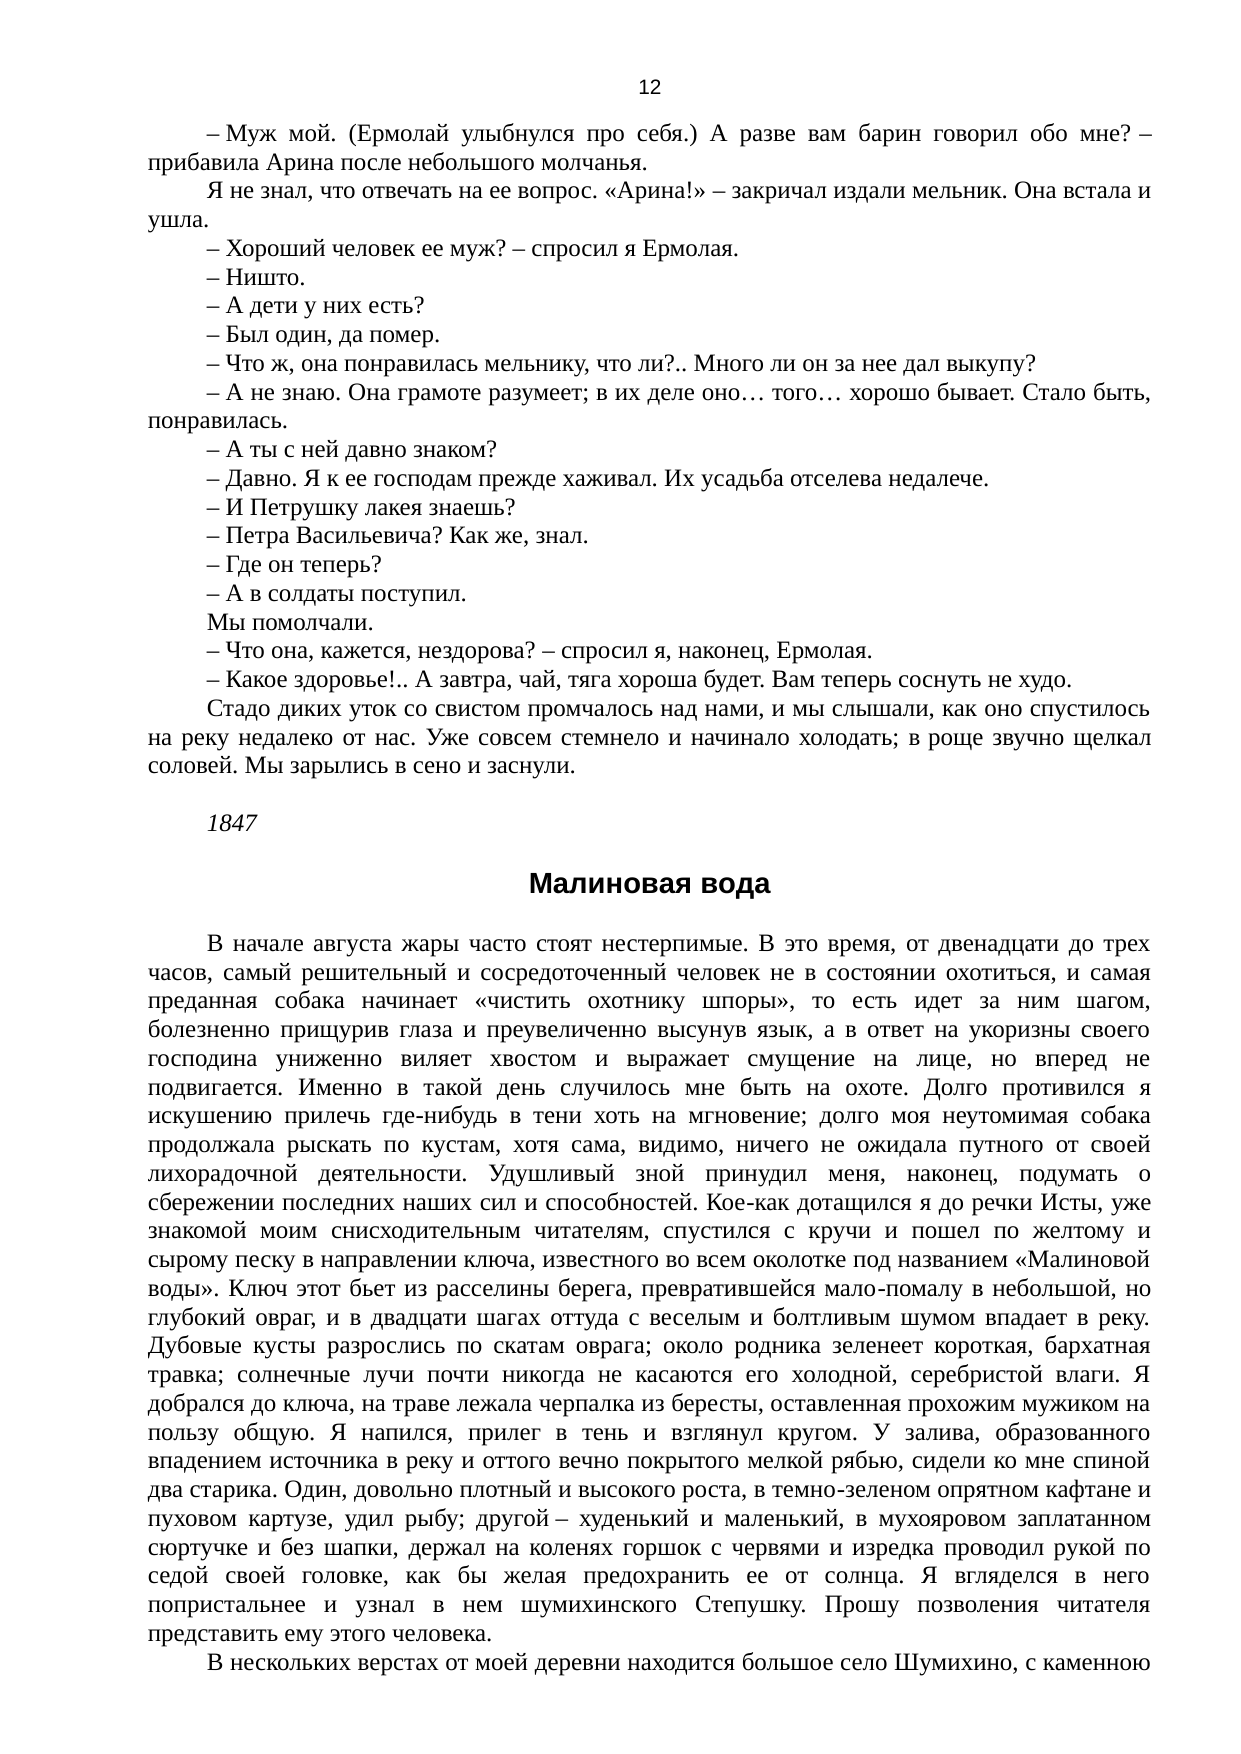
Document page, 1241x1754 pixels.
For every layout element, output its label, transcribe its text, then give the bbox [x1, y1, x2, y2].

text – Что она, кажется, нездорова? – спросил я, наконец, Ермолая. [148, 636, 1152, 664]
text Я не знал, что отвечать на ее вопрос. «Арина!» – закричал издали мельник. Она встала и ушла. [148, 176, 1152, 233]
text – И Петрушку лакея знаешь? [148, 492, 1152, 521]
text – А ты с ней давно знаком? [148, 434, 1152, 463]
text Стадо диких уток со свистом промчалось над нами, и мы слышали, как оно спустилось на реку недалеко от нас. Уже совсем стемнело и начинало холодать; в роще звучно щелкал соловей. Мы зарылись в сено и заснули. [148, 693, 1152, 779]
text – Был один, да помер. [148, 319, 1152, 348]
text 1847 [148, 808, 1152, 837]
text – Петра Васильевича? Как же, знал. [148, 521, 1152, 549]
text – Где он теперь? [148, 549, 1152, 578]
text – А дети у них есть? [148, 291, 1152, 319]
text В нескольких верстах от моей деревни находится большое село Шумихино, с каменною [148, 1647, 1152, 1675]
text – Ништо. [148, 262, 1152, 291]
text – Какое здоровье!.. А завтра, чай, тяга хороша будет. Вам теперь соснуть не худо. [148, 664, 1152, 693]
text – Муж мой. (Ермолай улыбнулся про себя.) А разве вам барин говорил обо мне? – прибавила Арина после небольшого молчанья. [148, 118, 1152, 176]
text Мы помолчали. [148, 607, 1152, 636]
text Малиновая вода [148, 866, 1152, 899]
text – Давно. Я к ее господам прежде хаживал. Их усадьба отселева недалече. [148, 463, 1152, 492]
text – А не знаю. Она грамоте разумеет; в их деле оно… того… хорошо бывает. Стало быть, понравилась. [148, 377, 1152, 434]
text – Что ж, она понравилась мельнику, что ли?.. Много ли он за нее дал выкупу? [148, 348, 1152, 377]
text – А в солдаты поступил. [148, 578, 1152, 607]
text В начале августа жары часто стоят нестерпимые. В это время, от двенадцати до трех часов, самый решительный и сосредоточенный человек не в состоянии охотиться, и самая преданная собака начинает «чистить охотнику шпоры», то есть идет за ним шагом, болезненно прищурив глаза и преувеличенно высунув язык, а в ответ на укоризны своего господина униженно виляет хвостом и выражает смущение на лице, но вперед не подвигается. Именно в такой день случилось мне быть на охоте. Долго противился я искушению прилечь где‑нибудь в тени хоть на мгновение; долго моя неутомимая собака продолжала рыскать по кустам, хотя сама, видимо, ничего не ожидала путного от своей лихорадочной деятельности. Удушливый зной принудил меня, наконец, подумать о сбережении последних наших сил и способностей. Кое‑как дотащился я до речки Исты, уже знакомой моим снисходительным читателям, спустился с кручи и пошел по желтому и сырому песку в направлении ключа, известного во всем околотке под названием «Малиновой воды». Ключ этот бьет из расселины берега, превратившейся мало‑помалу в небольшой, но глубокий овраг, и в двадцати шагах оттуда с веселым и болтливым шумом впадает в реку. Дубовые кусты разрослись по скатам оврага; около родника зеленеет короткая, бархатная травка; солнечные лучи почти никогда не касаются его холодной, серебристой влаги. Я добрался до ключа, на траве лежала черпалка из бересты, оставленная прохожим мужиком на пользу общую. Я напился, прилег в тень и взглянул кругом. У залива, образованного впадением источника в реку и оттого вечно покрытого мелкой рябью, сидели ко мне спиной два старика. Один, довольно плотный и высокого роста, в темно‑зеленом опрятном кафтане и пуховом картузе, удил рыбу; другой – худенький и маленький, в мухояровом заплатанном сюртучке и без шапки, держал на коленях горшок с червями и изредка проводил рукой по седой своей головке, как бы желая предохранить ее от солнца. Я вгляделся в него попристальнее и узнал в нем шумихинского Степушку. Прошу позволения читателя представить ему этого человека. [148, 928, 1152, 1647]
text – Хороший человек ее муж? – спросил я Ермолая. [148, 233, 1152, 262]
